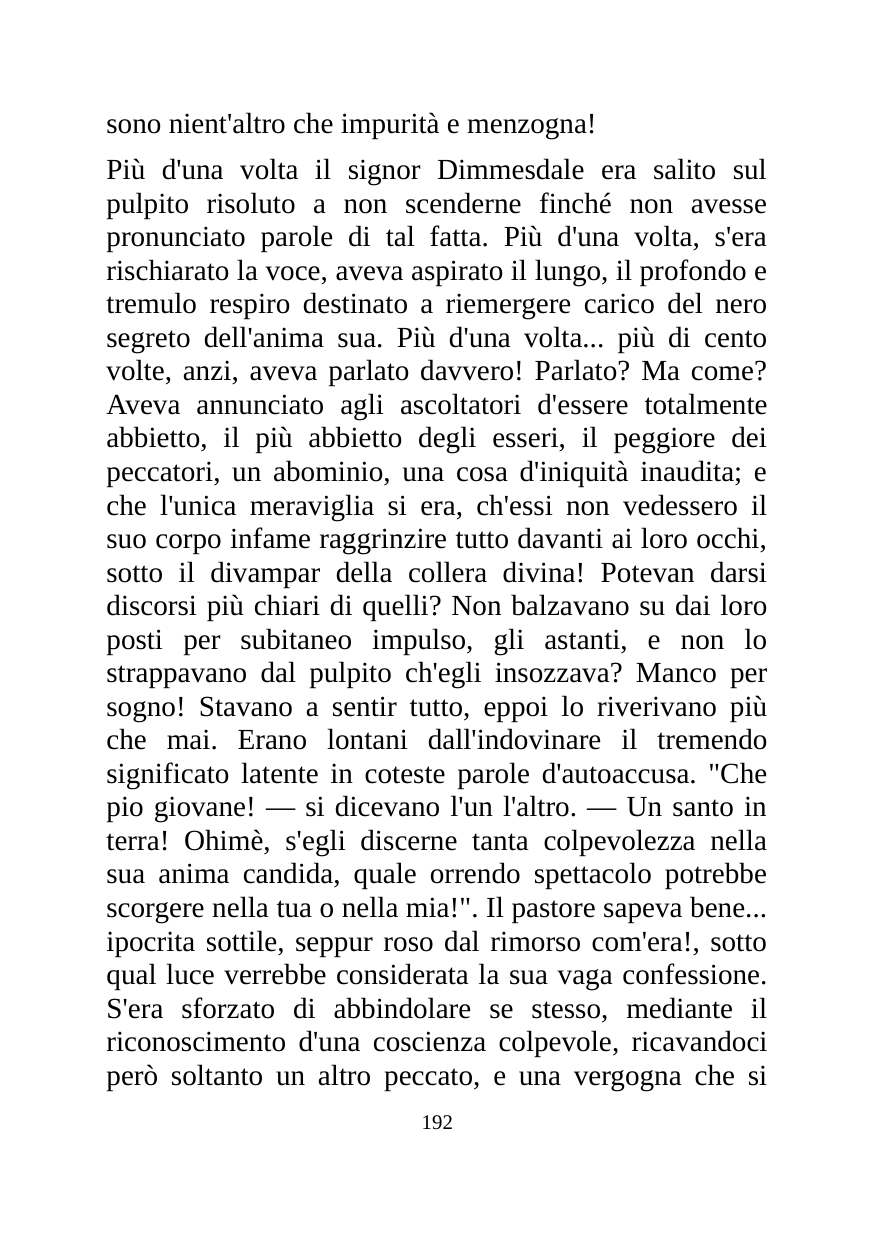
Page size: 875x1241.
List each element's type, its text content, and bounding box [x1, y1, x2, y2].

text sono nient'altro che impurità e menzogna! [106, 106, 768, 140]
text Più d'una volta il signor Dimmesdale era salito sul pulpito risoluto a non scenderne finché non avesse pronunciato parole di tal fatta. Più d'una volta, s'era rischiarato la voce, aveva aspirato il lungo, il profondo e tremulo respiro destinato a riemergere carico del nero segreto dell'anima sua. Più d'una volta... più di cento volte, anzi, aveva parlato davvero! Parlato? Ma come? Aveva annunciato agli ascoltatori d'essere totalmente abbietto, il più abbietto degli esseri, il peggiore dei peccatori, un abominio, una cosa d'iniquità inaudita; e che l'unica meraviglia si era, ch'essi non vedessero il suo corpo infame raggrinzire tutto davanti ai loro occhi, sotto il divampar della collera divina! Potevan darsi discorsi più chiari di quelli? Non balzavano su dai loro posti per subitaneo impulso, gli astanti, e non lo strappavano dal pulpito ch'egli insozzava? Manco per sogno! Stavano a sentir tutto, eppoi lo riverivano più che mai. Erano lontani dall'indovinare il tremendo significato latente in coteste parole d'autoaccusa. "Che pio giovane! — si dicevano l'un l'altro. — Un santo in terra! Ohimè, s'egli discerne tanta colpevolezza nella sua anima candida, quale orrendo spettacolo potrebbe scorgere nella tua o nella mia!". Il pastore sapeva bene... ipocrita sottile, seppur roso dal rimorso com'era!, sotto qual luce verrebbe considerata la sua vaga confessione. S'era sforzato di abbindolare se stesso, mediante il riconoscimento d'una coscienza colpevole, ricavandoci però soltanto un altro peccato, e una vergogna che si [106, 152, 768, 1091]
